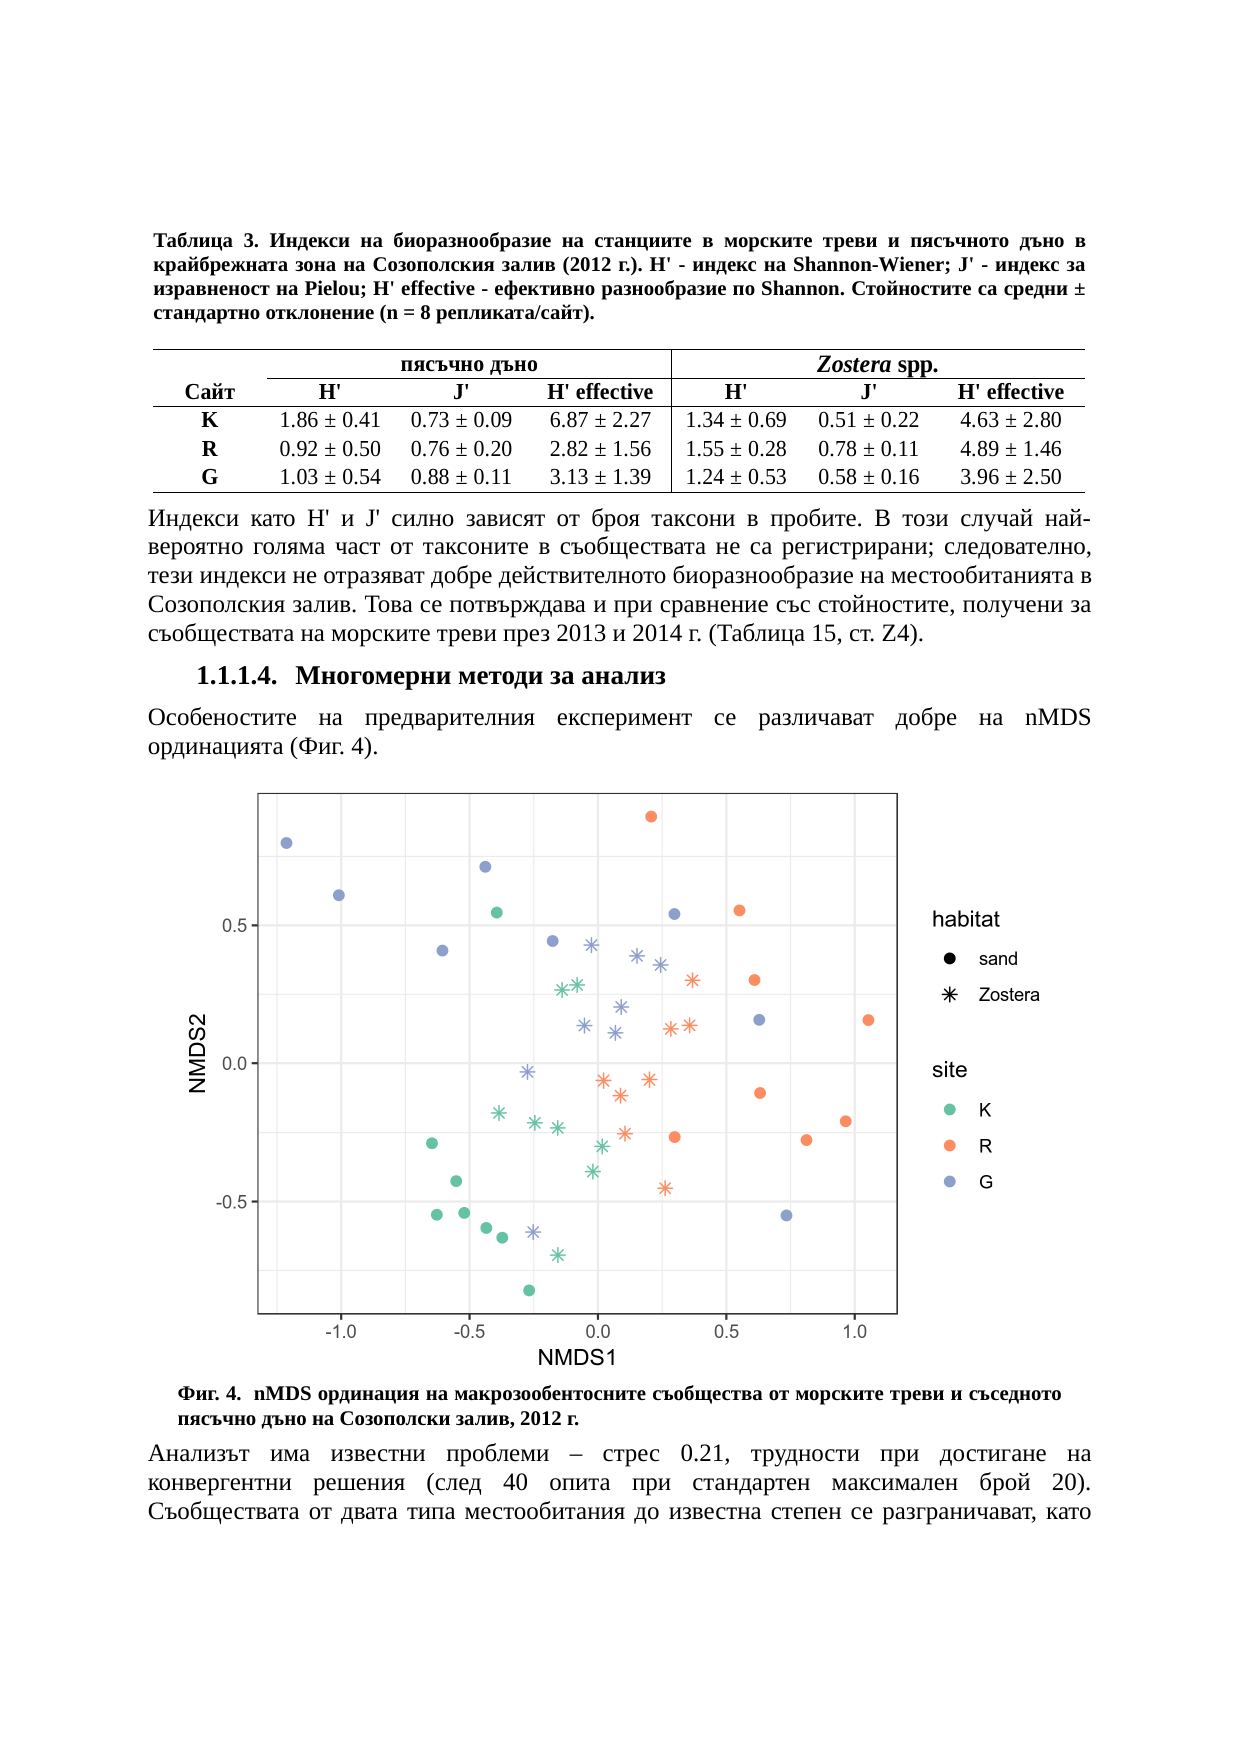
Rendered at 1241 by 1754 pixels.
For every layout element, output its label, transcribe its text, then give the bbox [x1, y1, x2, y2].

text Анализът има известни проблеми – стрес 0.21, трудности при достигане на конвергентни решения (след 40 опита при стандартен максимален брой 20). Съобществата от двата типа местообитания до известна степен се разграничават, като [148, 760, 1093, 1524]
text Индекси като H' и J' силно зависят от броя таксони в пробите. В този случай най-вероятно голяма част от таксоните в съобществата не са регистрирани; следователно, тези индекси не отразяват добре действителното биоразнообразие на местообитанията в Созополския залив. Това се потвърждава и при сравнение със стойностите, получени за съобществата на морските треви през 2013 и 2014 г. (Таблица 15, ст. Z4). [148, 207, 1093, 646]
picture [177, 781, 1063, 1382]
text Фиг. 4. nMDS ординация на макрозообентосните съобщества от морските треви и съседното пясъчно дъно на Созополски залив, 2012 г. [177, 1382, 1063, 1429]
text Таблица 3. Индекси на биоразнообразие на станциите в морските треви и пясъчното дъно в крайбрежната зона на Созополския залив (2012 г.). H' - индекс на Shannon-Wiener; J' - индекс за изравненост на Pielou; H' effective - ефективно разнообразие по Shannon. Стойностите са средни ± стандартно отклонение (n = 8 репликата/сайт). [153, 228, 1087, 324]
text Особеностите на предварителния експеримент се различават добре на nMDS ординацията (Фиг. 4). [148, 702, 1093, 760]
subtitle Многомерни методи за анализ [266, 659, 1093, 690]
